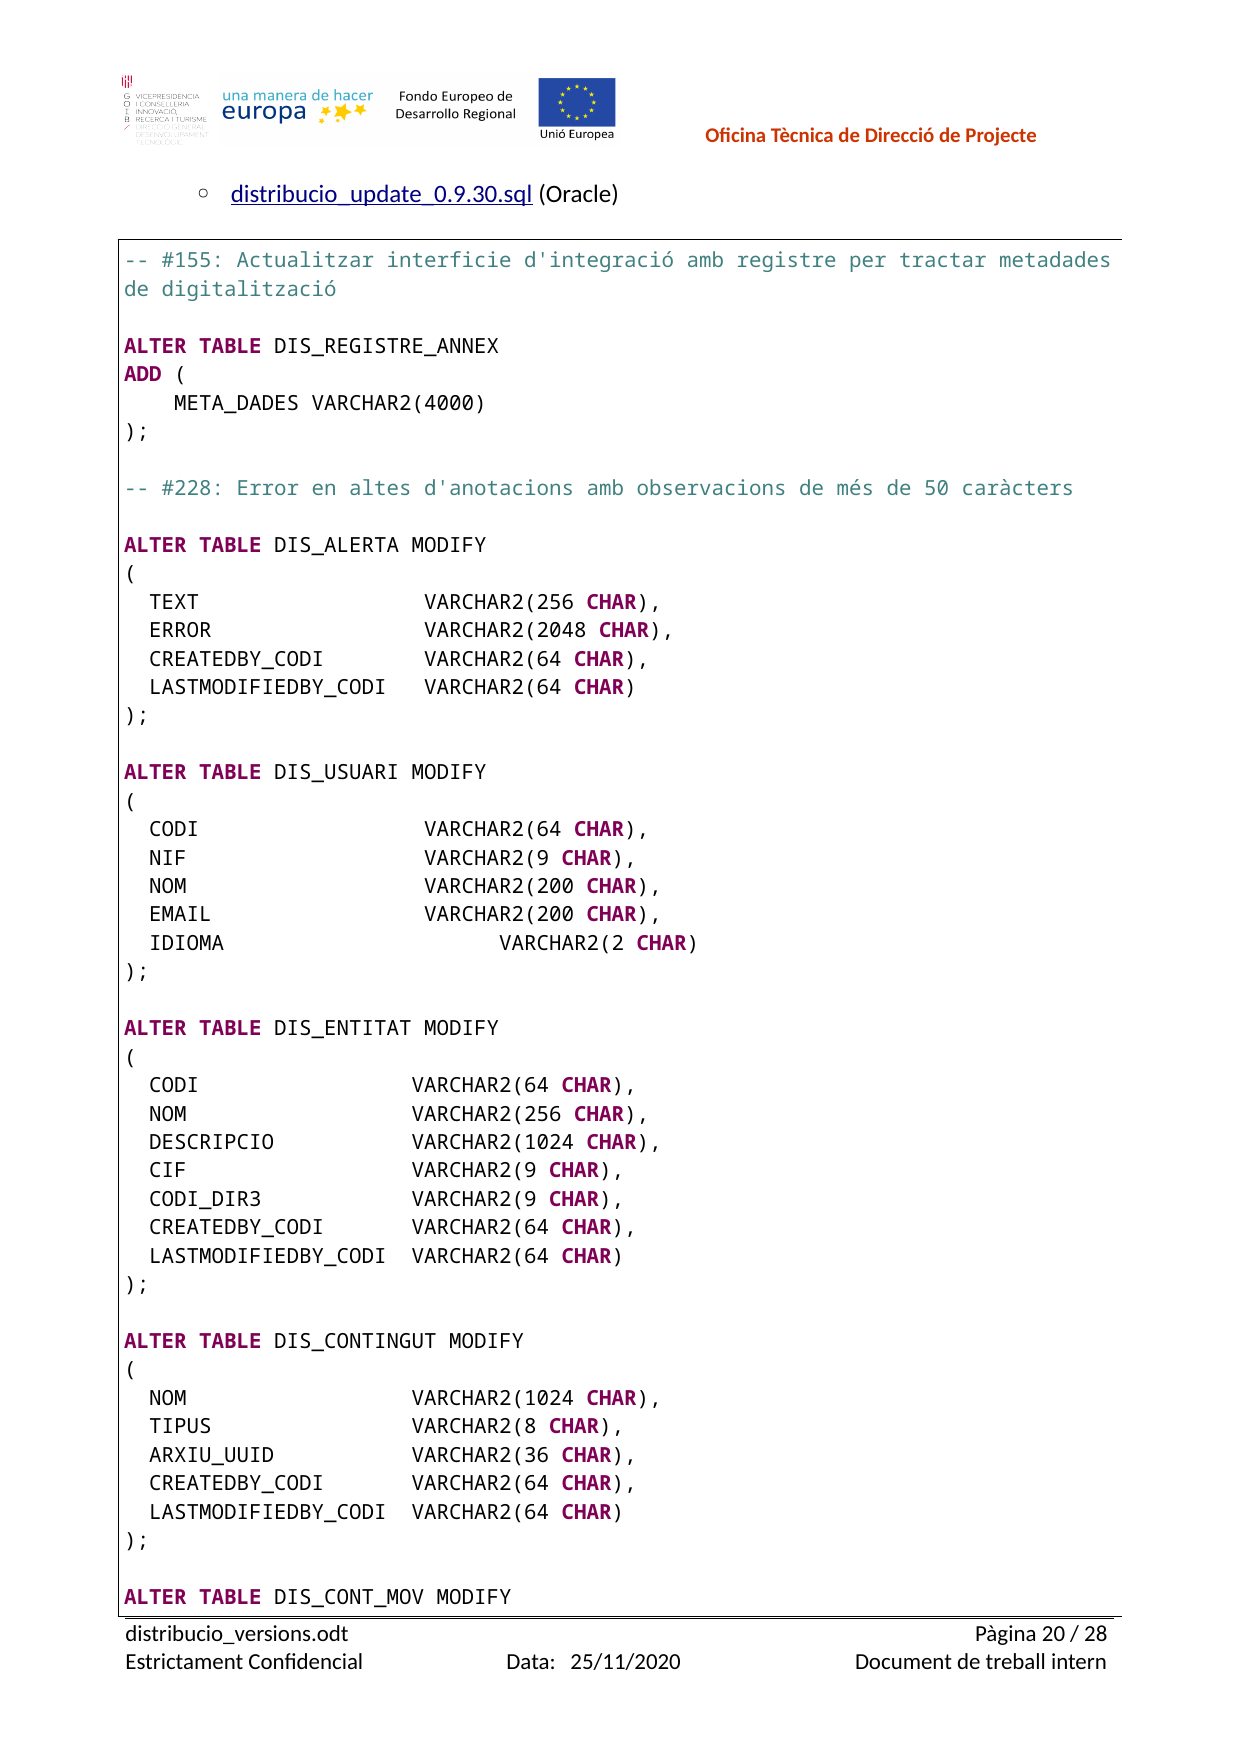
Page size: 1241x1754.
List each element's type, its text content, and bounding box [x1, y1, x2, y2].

table_header -- #155: Actualitzar interficie d'integració amb registre per tractar metadades de digitalització ALTER TABLE DIS_REGISTRE_ANNEX ADD ( META_DADES VARCHAR2(4000) ); -- #228: Error en altes d'anotacions amb observacions de més de 50 caràcters ALTER TABLE DIS_ALERTA MODIFY ( TEXT VARCHAR2(256 CHAR), ERROR VARCHAR2(2048 CHAR), CREATEDBY_CODI VARCHAR2(64 CHAR), LASTMODIFIEDBY_CODI VARCHAR2(64 CHAR) ); ALTER TABLE DIS_USUARI MODIFY ( CODI VARCHAR2(64 CHAR), NIF VARCHAR2(9 CHAR), NOM VARCHAR2(200 CHAR), EMAIL VARCHAR2(200 CHAR), IDIOMA VARCHAR2(2 CHAR) ); ALTER TABLE DIS_ENTITAT MODIFY ( CODI VARCHAR2(64 CHAR), NOM VARCHAR2(256 CHAR), DESCRIPCIO VARCHAR2(1024 CHAR), CIF VARCHAR2(9 CHAR), CODI_DIR3 VARCHAR2(9 CHAR), CREATEDBY_CODI VARCHAR2(64 CHAR), LASTMODIFIEDBY_CODI VARCHAR2(64 CHAR) ); ALTER TABLE DIS_CONTINGUT MODIFY ( NOM VARCHAR2(1024 CHAR), TIPUS VARCHAR2(8 CHAR), ARXIU_UUID VARCHAR2(36 CHAR), CREATEDBY_CODI VARCHAR2(64 CHAR), LASTMODIFIEDBY_CODI VARCHAR2(64 CHAR) ); ALTER TABLE DIS_CONT_MOV MODIFY [119, 240, 1122, 1616]
picture [219, 73, 621, 147]
picture [118, 73, 213, 147]
list distribucio_update_0.9.30.sql (Oracle) [193, 178, 1122, 208]
